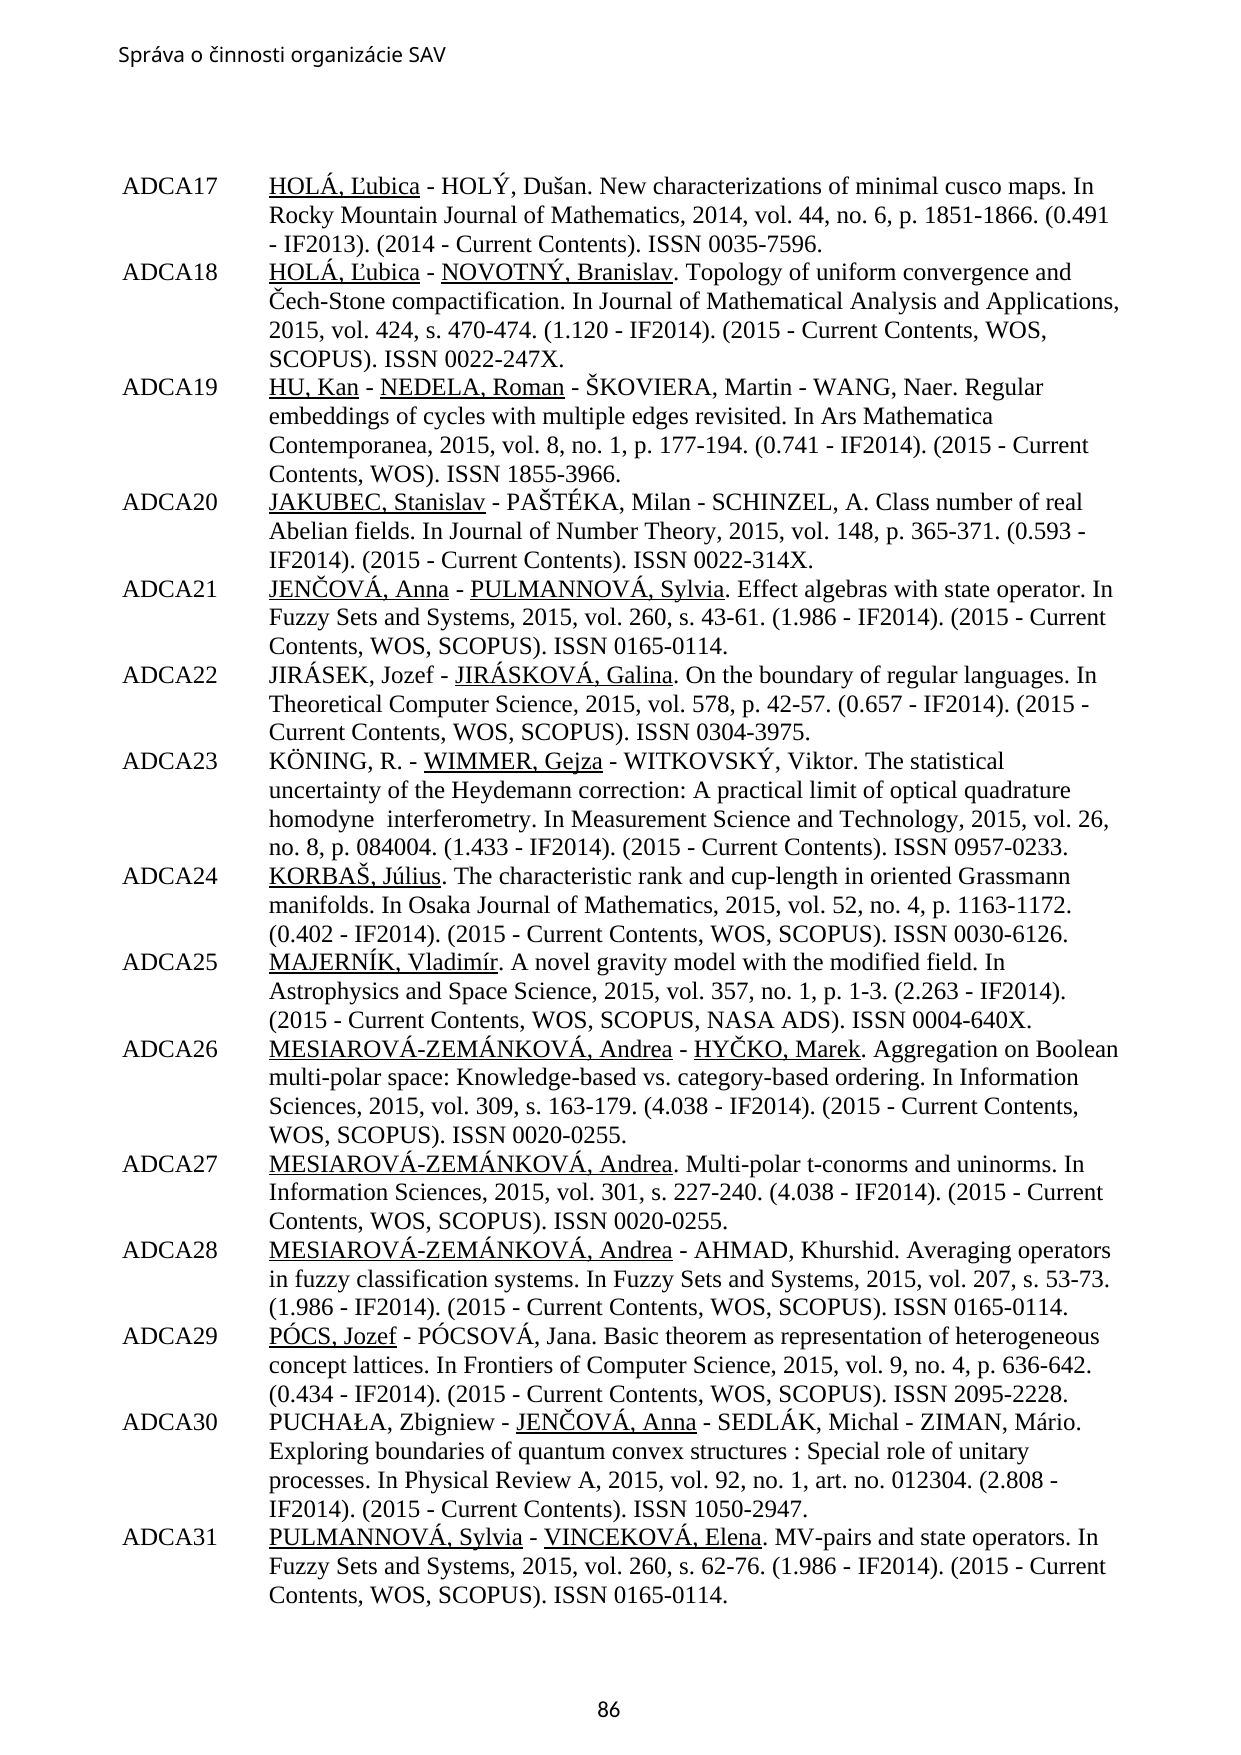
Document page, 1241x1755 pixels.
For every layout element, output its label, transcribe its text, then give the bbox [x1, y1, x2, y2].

table_cell ADCA25 [122, 948, 269, 1034]
table_cell PÓCS, Jozef - PÓCSOVÁ, Jana. Basic theorem as representation of heterogeneous concept lattices. In Frontiers of Computer Science, 2015, vol. 9, no. 4, p. 636-642. (0.434 - IF2014). (2015 - Current Contents, WOS, SCOPUS). ISSN 2095-2228. [269, 1321, 1122, 1407]
table_cell KORBAŠ, Július. The characteristic rank and cup-length in oriented Grassmann manifolds. In Osaka Journal of Mathematics, 2015, vol. 52, no. 4, p. 1163-1172. (0.402 - IF2014). (2015 - Current Contents, WOS, SCOPUS). ISSN 0030-6126. [269, 861, 1122, 947]
table_cell ADCA20 [122, 488, 269, 574]
table_cell ADCA29 [122, 1321, 269, 1407]
table_cell KÖNING, R. - WIMMER, Gejza - WITKOVSKÝ, Viktor. The statistical uncertainty of the Heydemann correction: A practical limit of optical quadrature homodyne interferometry. In Measurement Science and Technology, 2015, vol. 26, no. 8, p. 084004. (1.433 - IF2014). (2015 - Current Contents). ISSN 0957-0233. [269, 746, 1122, 861]
table_cell ADCA21 [122, 574, 269, 660]
table_cell ADCA24 [122, 861, 269, 947]
table_cell ADCA26 [122, 1034, 269, 1149]
table_cell HOLÁ, Ľubica - NOVOTNÝ, Branislav. Topology of uniform convergence and Čech-Stone compactification. In Journal of Mathematical Analysis and Applications, 2015, vol. 424, s. 470-474. (1.120 - IF2014). (2015 - Current Contents, WOS, SCOPUS). ISSN 0022-247X. [269, 258, 1122, 372]
table_cell ADCA27 [122, 1149, 269, 1235]
table_cell ADCA22 [122, 660, 269, 746]
table_cell ADCA18 [122, 258, 269, 372]
table_cell MESIAROVÁ-ZEMÁNKOVÁ, Andrea - HYČKO, Marek. Aggregation on Boolean multi-polar space: Knowledge-based vs. category-based ordering. In Information Sciences, 2015, vol. 309, s. 163-179. (4.038 - IF2014). (2015 - Current Contents, WOS, SCOPUS). ISSN 0020-0255. [269, 1034, 1122, 1149]
table_cell HU, Kan - NEDELA, Roman - ŠKOVIERA, Martin - WANG, Naer. Regular embeddings of cycles with multiple edges revisited. In Ars Mathematica Contemporanea, 2015, vol. 8, no. 1, p. 177-194. (0.741 - IF2014). (2015 - Current Contents, WOS). ISSN 1855-3966. [269, 373, 1122, 487]
table_cell JAKUBEC, Stanislav - PAŠTÉKA, Milan - SCHINZEL, A. Class number of real Abelian fields. In Journal of Number Theory, 2015, vol. 148, p. 365-371. (0.593 - IF2014). (2015 - Current Contents). ISSN 0022-314X. [269, 488, 1122, 574]
table_cell MAJERNÍK, Vladimír. A novel gravity model with the modified field. In Astrophysics and Space Science, 2015, vol. 357, no. 1, p. 1-3. (2.263 - IF2014). (2015 - Current Contents, WOS, SCOPUS, NASA ADS). ISSN 0004-640X. [269, 948, 1122, 1034]
table_cell ADCA19 [122, 373, 269, 487]
table_cell MESIAROVÁ-ZEMÁNKOVÁ, Andrea. Multi-polar t-conorms and uninorms. In Information Sciences, 2015, vol. 301, s. 227-240. (4.038 - IF2014). (2015 - Current Contents, WOS, SCOPUS). ISSN 0020-0255. [269, 1149, 1122, 1235]
table_cell ADCA30 [122, 1408, 269, 1522]
table_cell PUCHAŁA, Zbigniew - JENČOVÁ, Anna - SEDLÁK, Michal - ZIMAN, Mário. Exploring boundaries of quantum convex structures : Special role of unitary processes. In Physical Review A, 2015, vol. 92, no. 1, art. no. 012304. (2.808 - IF2014). (2015 - Current Contents). ISSN 1050-2947. [269, 1408, 1122, 1522]
table_cell JIRÁSEK, Jozef - JIRÁSKOVÁ, Galina. On the boundary of regular languages. In Theoretical Computer Science, 2015, vol. 578, p. 42-57. (0.657 - IF2014). (2015 - Current Contents, WOS, SCOPUS). ISSN 0304-3975. [269, 660, 1122, 746]
table_cell ADCA31 [122, 1523, 269, 1609]
table_cell MESIAROVÁ-ZEMÁNKOVÁ, Andrea - AHMAD, Khurshid. Averaging operators in fuzzy classification systems. In Fuzzy Sets and Systems, 2015, vol. 207, s. 53-73. (1.986 - IF2014). (2015 - Current Contents, WOS, SCOPUS). ISSN 0165-0114. [269, 1235, 1122, 1321]
table_header HOLÁ, Ľubica - HOLÝ, Dušan. New characterizations of minimal cusco maps. In Rocky Mountain Journal of Mathematics, 2014, vol. 44, no. 6, p. 1851-1866. (0.491 - IF2013). (2014 - Current Contents). ISSN 0035-7596. [269, 171, 1122, 257]
table_cell PULMANNOVÁ, Sylvia - VINCEKOVÁ, Elena. MV-pairs and state operators. In Fuzzy Sets and Systems, 2015, vol. 260, s. 62-76. (1.986 - IF2014). (2015 - Current Contents, WOS, SCOPUS). ISSN 0165-0114. [269, 1523, 1122, 1609]
table_cell ADCA23 [122, 746, 269, 861]
table_cell ADCA28 [122, 1235, 269, 1321]
table_cell JENČOVÁ, Anna - PULMANNOVÁ, Sylvia. Effect algebras with state operator. In Fuzzy Sets and Systems, 2015, vol. 260, s. 43-61. (1.986 - IF2014). (2015 - Current Contents, WOS, SCOPUS). ISSN 0165-0114. [269, 574, 1122, 660]
table_header ADCA17 [122, 171, 269, 257]
